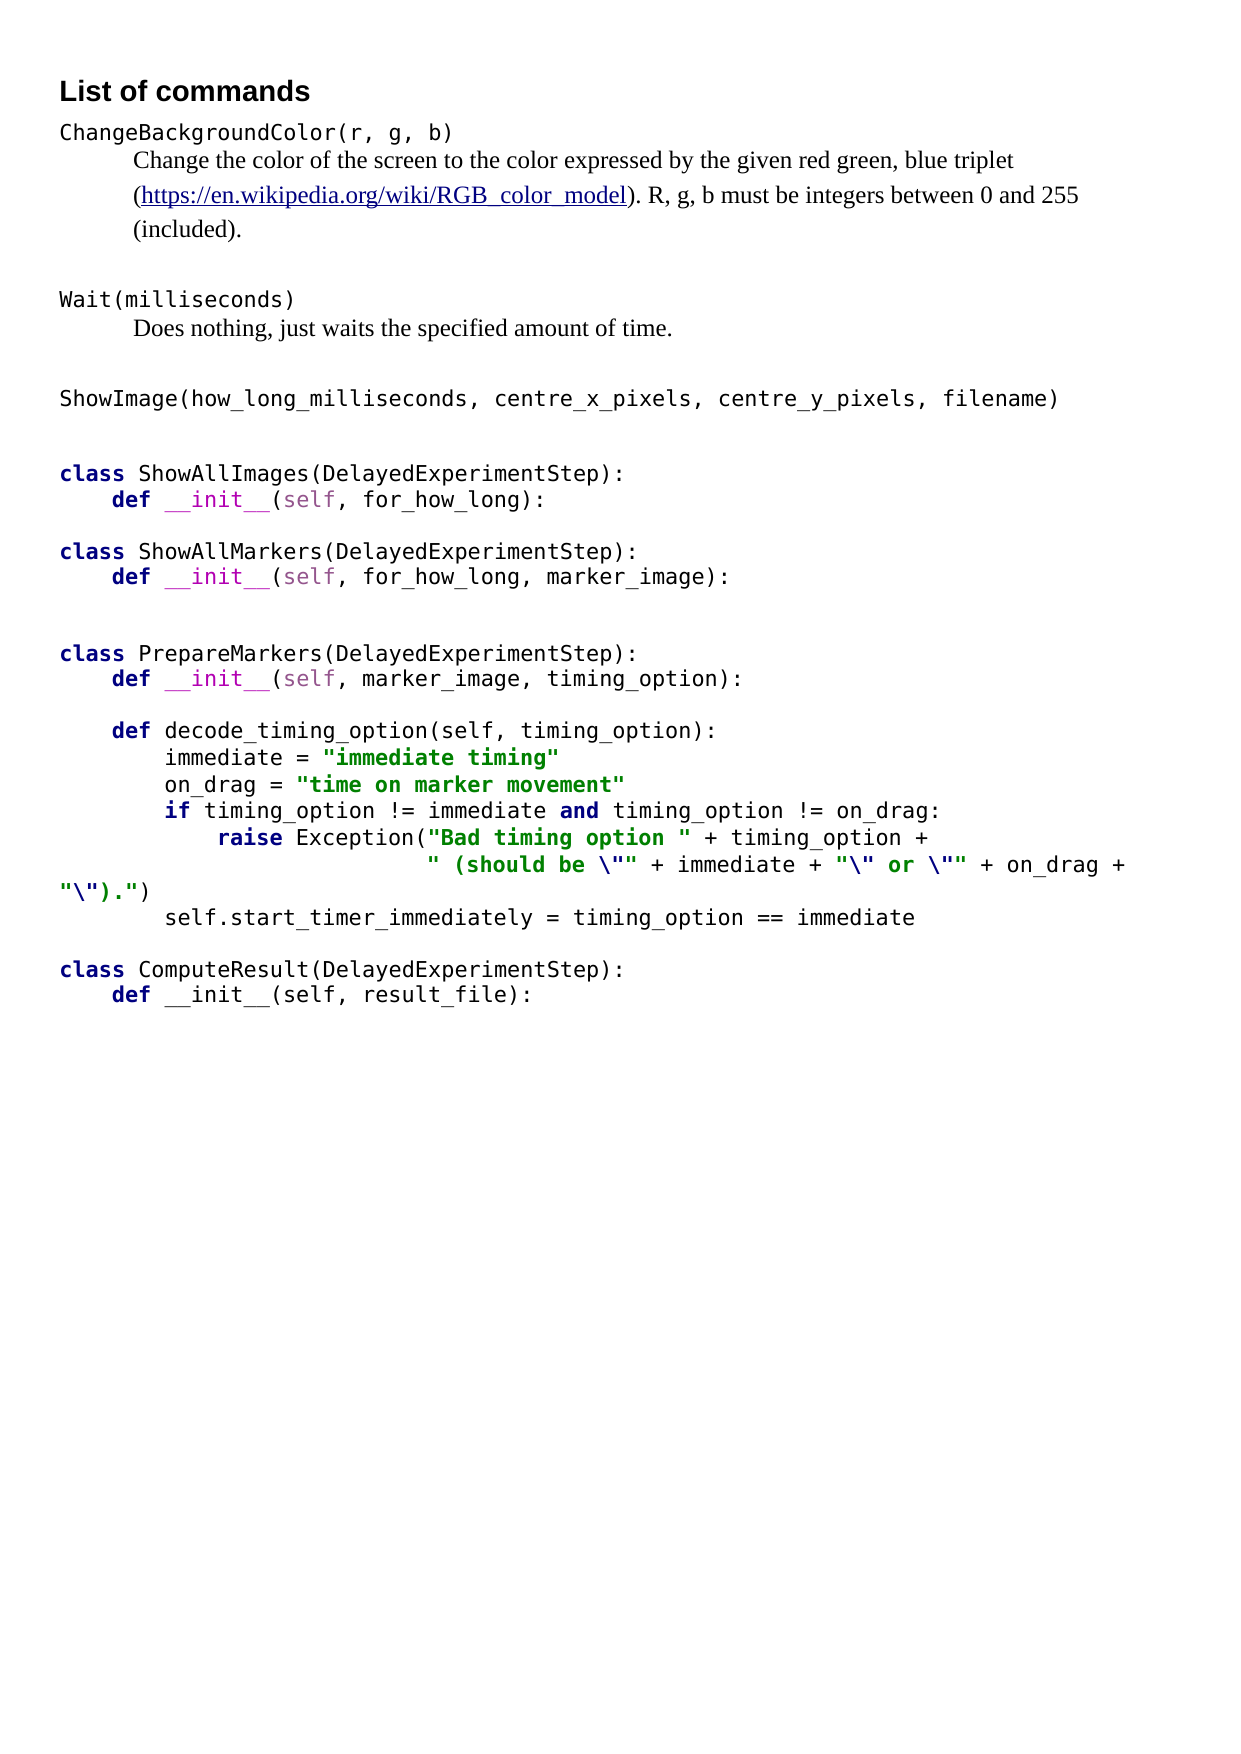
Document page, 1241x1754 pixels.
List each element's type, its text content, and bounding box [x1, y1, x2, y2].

text def __init__(self, for_how_long, marker_image): [59, 564, 1181, 591]
text def __init__(self, for_how_long): [59, 487, 1181, 514]
text ShowImage(how_long_milliseconds, centre_x_pixels, centre_y_pixels, filename) [59, 386, 1181, 412]
text Wait(milliseconds) [59, 287, 1181, 313]
text ChangeBackgroundColor(r, g, b) [59, 120, 1181, 145]
text raise Exception("Bad timing option " + timing_option + [59, 825, 1181, 852]
text on_drag = "time on marker movement" [59, 772, 1181, 798]
text class ShowAllMarkers(DelayedExperimentStep): [59, 539, 1181, 564]
text def __init__(self, marker_image, timing_option): [59, 666, 1181, 693]
text class ShowAllImages(DelayedExperimentStep): [59, 462, 1181, 487]
text self.start_timer_immediately = timing_option == immediate [59, 905, 1181, 932]
text class PrepareMarkers(DelayedExperimentStep): [59, 641, 1181, 666]
text def decode_timing_option(self, timing_option): [59, 718, 1181, 745]
text " (should be \"" + immediate + "\" or \"" + on_drag + "\").") [59, 852, 1181, 905]
text if timing_option != immediate and timing_option != on_drag: [59, 798, 1181, 825]
text class ComputeResult(DelayedExperimentStep): [59, 957, 1181, 983]
subtitle List of commands [59, 74, 1181, 107]
text Does nothing, just waits the specified amount of time. [59, 313, 1181, 341]
text Change the color of the screen to the color expressed by the given red green, blue triplet (https://en.wikipedia.org/wiki/RGB_color_model). R, g, b must be integers between 0 and 255 (included). [133, 145, 1181, 243]
text def __init__(self, result_file): [59, 983, 1181, 1009]
text immediate = "immediate timing" [59, 745, 1181, 772]
